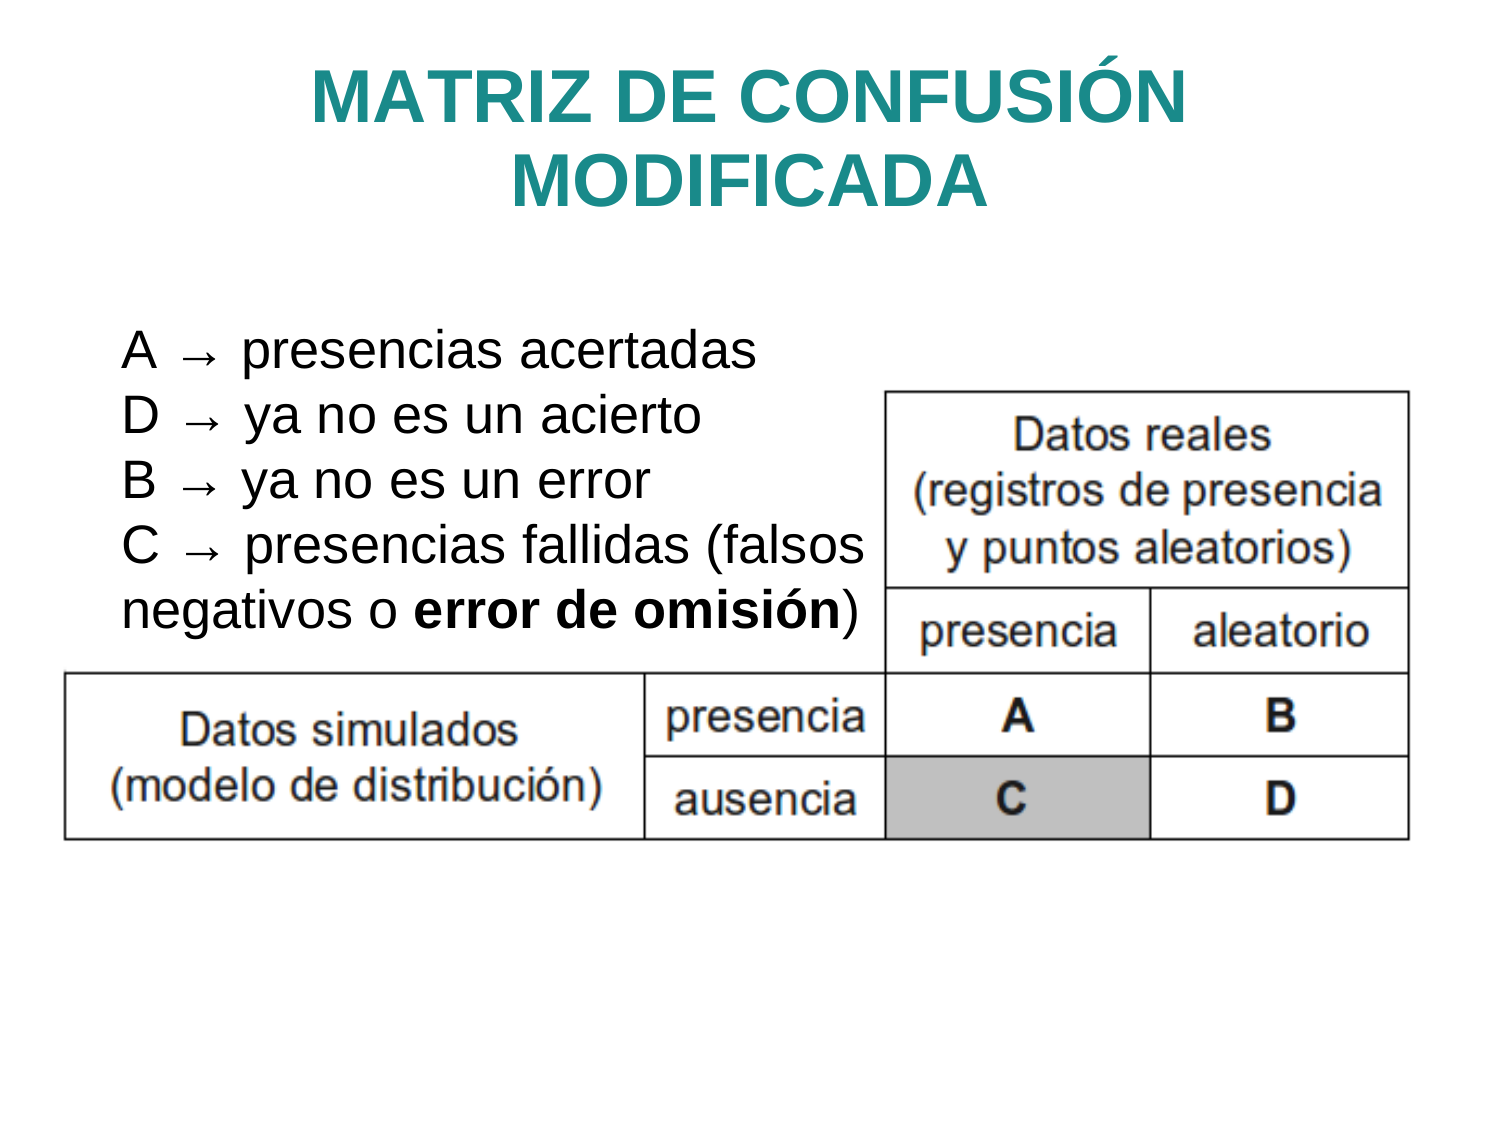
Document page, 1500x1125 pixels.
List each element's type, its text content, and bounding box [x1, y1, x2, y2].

text_box A → presencias acertadas D → ya no es un acierto B → ya no es un error C → presencias fallidas (falsos negativos o error de omisión) [106, 306, 956, 768]
picture [58, 382, 1419, 848]
title MATRIZ DE CONFUSIÓN MODIFICADA [112, 46, 1388, 231]
